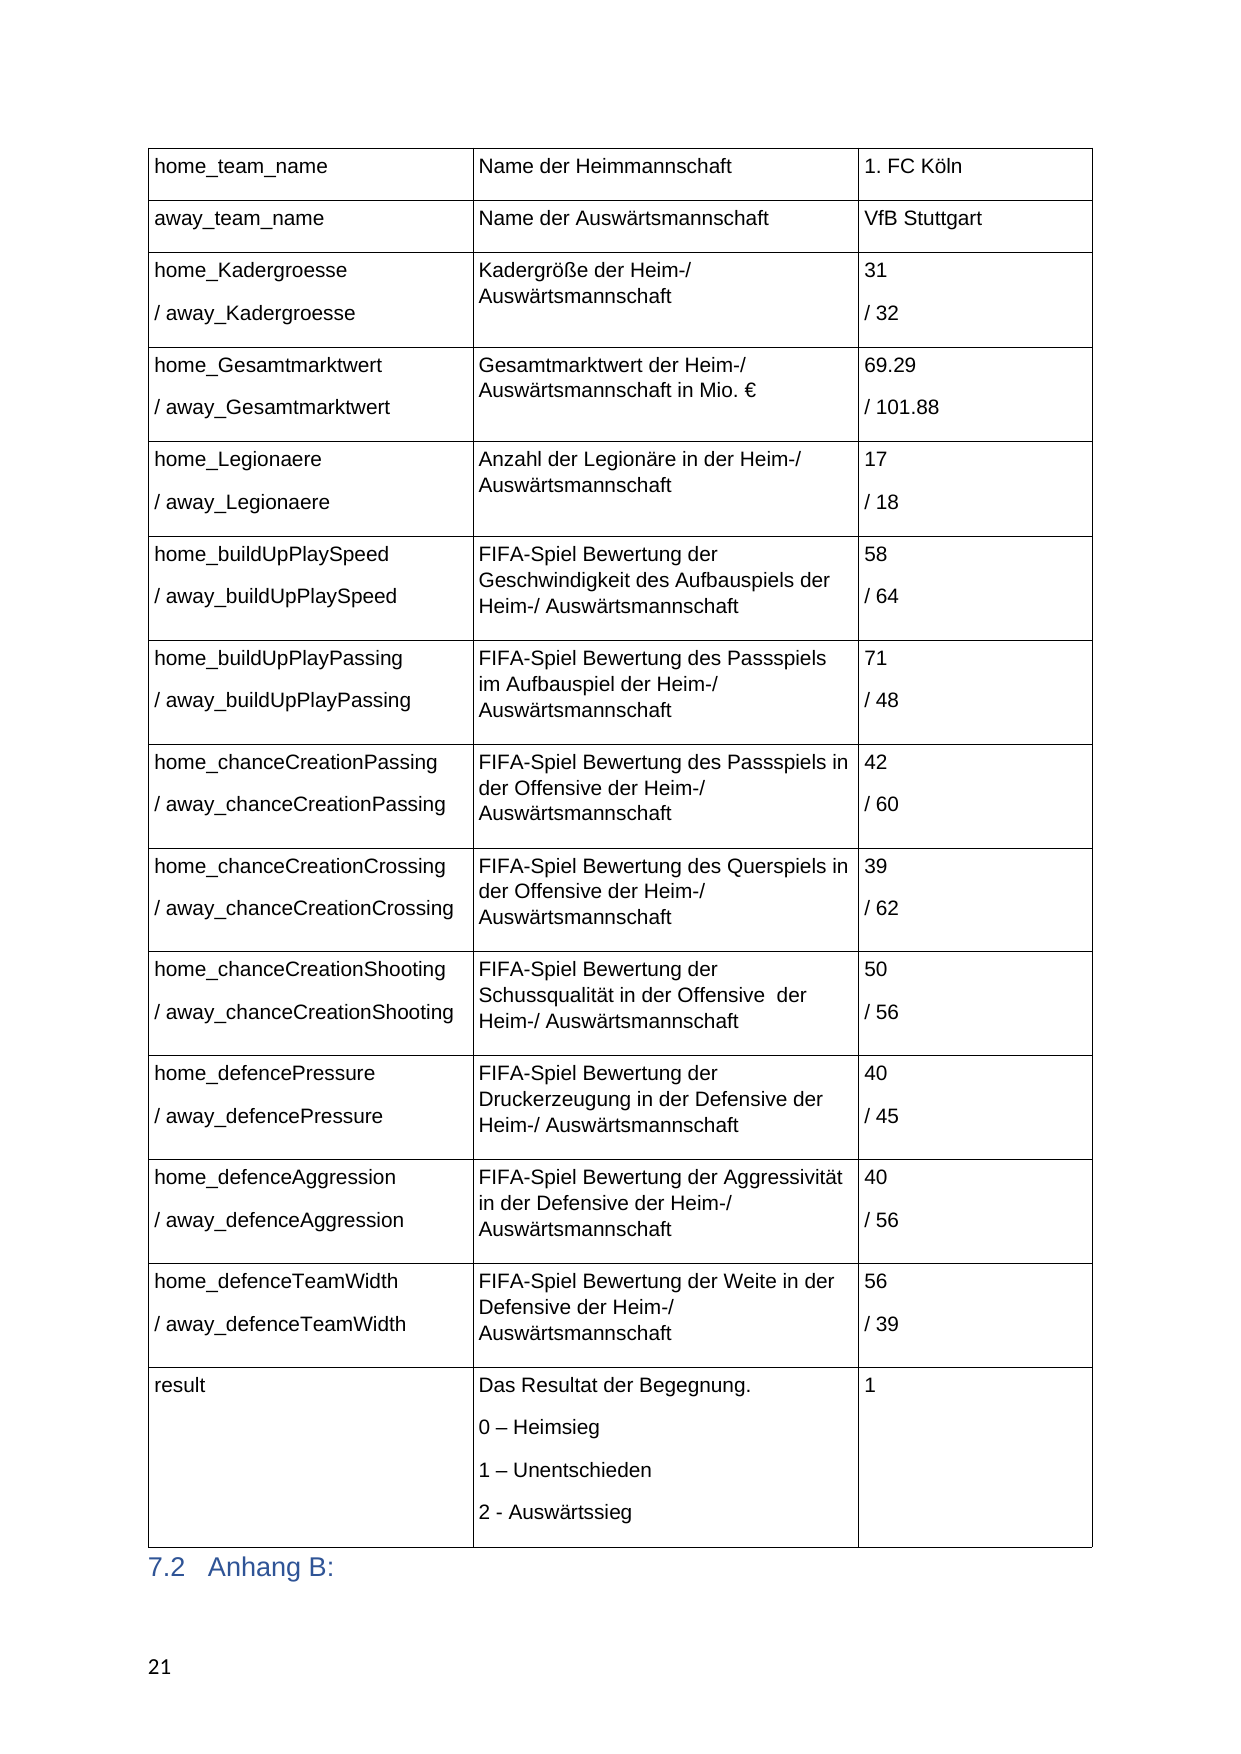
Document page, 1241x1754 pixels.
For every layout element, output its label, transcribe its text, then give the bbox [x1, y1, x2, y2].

table_cell home_buildUpPlayPassing / away_buildUpPlayPassing [149, 641, 473, 744]
table_cell away_team_name [149, 201, 473, 252]
subtitle Anhang B: [148, 1551, 1093, 1582]
table_cell 17 / 18 [859, 442, 1092, 536]
table_cell home_Gesamtmarktwert / away_Gesamtmarktwert [149, 348, 473, 441]
table_cell 50 / 56 [859, 952, 1092, 1055]
table_cell home_Kadergroesse / away_Kadergroesse [149, 253, 473, 347]
table_cell FIFA-Spiel Bewertung der Druckerzeugung in der Defensive der Heim-/ Auswärtsmannschaft [474, 1056, 858, 1159]
table_cell FIFA-Spiel Bewertung der Aggressivität in der Defensive der Heim-/ Auswärtsmannschaft [474, 1160, 858, 1263]
table_cell FIFA-Spiel Bewertung der Geschwindigkeit des Aufbauspiels der Heim-/ Auswärtsmannschaft [474, 537, 858, 640]
table_cell 42 / 60 [859, 745, 1092, 848]
table_cell FIFA-Spiel Bewertung des Querspiels in der Offensive der Heim-/ Auswärtsmannschaft [474, 849, 858, 951]
table_cell home_chanceCreationShooting / away_chanceCreationShooting [149, 952, 473, 1055]
table_cell FIFA-Spiel Bewertung der Schussqualität in der Offensive der Heim-/ Auswärtsmannschaft [474, 952, 858, 1055]
table_cell Kadergröße der Heim-/ Auswärtsmannschaft [474, 253, 858, 347]
table_cell Gesamtmarktwert der Heim-/ Auswärtsmannschaft in Mio. € [474, 348, 858, 441]
table_cell Name der Heimmannschaft [474, 149, 858, 200]
table_cell FIFA-Spiel Bewertung des Passspiels in der Offensive der Heim-/ Auswärtsmannschaft [474, 745, 858, 848]
table_cell 56 / 39 [859, 1264, 1092, 1367]
table_cell home_defenceAggression / away_defenceAggression [149, 1160, 473, 1263]
table_cell home_chanceCreationCrossing / away_chanceCreationCrossing [149, 849, 473, 951]
table_cell home_defenceTeamWidth / away_defenceTeamWidth [149, 1264, 473, 1367]
table_cell Name der Auswärtsmannschaft [474, 201, 858, 252]
table_cell home_defencePressure / away_defencePressure [149, 1056, 473, 1159]
table_cell 39 / 62 [859, 849, 1092, 951]
table_cell FIFA-Spiel Bewertung des Passspiels im Aufbauspiel der Heim-/ Auswärtsmannschaft [474, 641, 858, 744]
table_cell home_chanceCreationPassing / away_chanceCreationPassing [149, 745, 473, 848]
table_cell Das Resultat der Begegnung. 0 – Heimsieg 1 – Unentschieden 2 - Auswärtssieg [474, 1368, 858, 1547]
table_cell VfB Stuttgart [859, 201, 1092, 252]
table_cell 1. FC Köln [859, 149, 1092, 200]
table_cell 71 / 48 [859, 641, 1092, 744]
table_cell 58 / 64 [859, 537, 1092, 640]
table_cell FIFA-Spiel Bewertung der Weite in der Defensive der Heim-/ Auswärtsmannschaft [474, 1264, 858, 1367]
table_cell Anzahl der Legionäre in der Heim-/ Auswärtsmannschaft [474, 442, 858, 536]
table_cell 1 [859, 1368, 1092, 1547]
table_cell 40 / 45 [859, 1056, 1092, 1159]
table_cell home_team_name [149, 149, 473, 200]
table_cell home_buildUpPlaySpeed / away_buildUpPlaySpeed [149, 537, 473, 640]
table_cell 40 / 56 [859, 1160, 1092, 1263]
table_cell 69.29 / 101.88 [859, 348, 1092, 441]
table_cell home_Legionaere / away_Legionaere [149, 442, 473, 536]
table_cell 31 / 32 [859, 253, 1092, 347]
table_cell result [149, 1368, 473, 1547]
